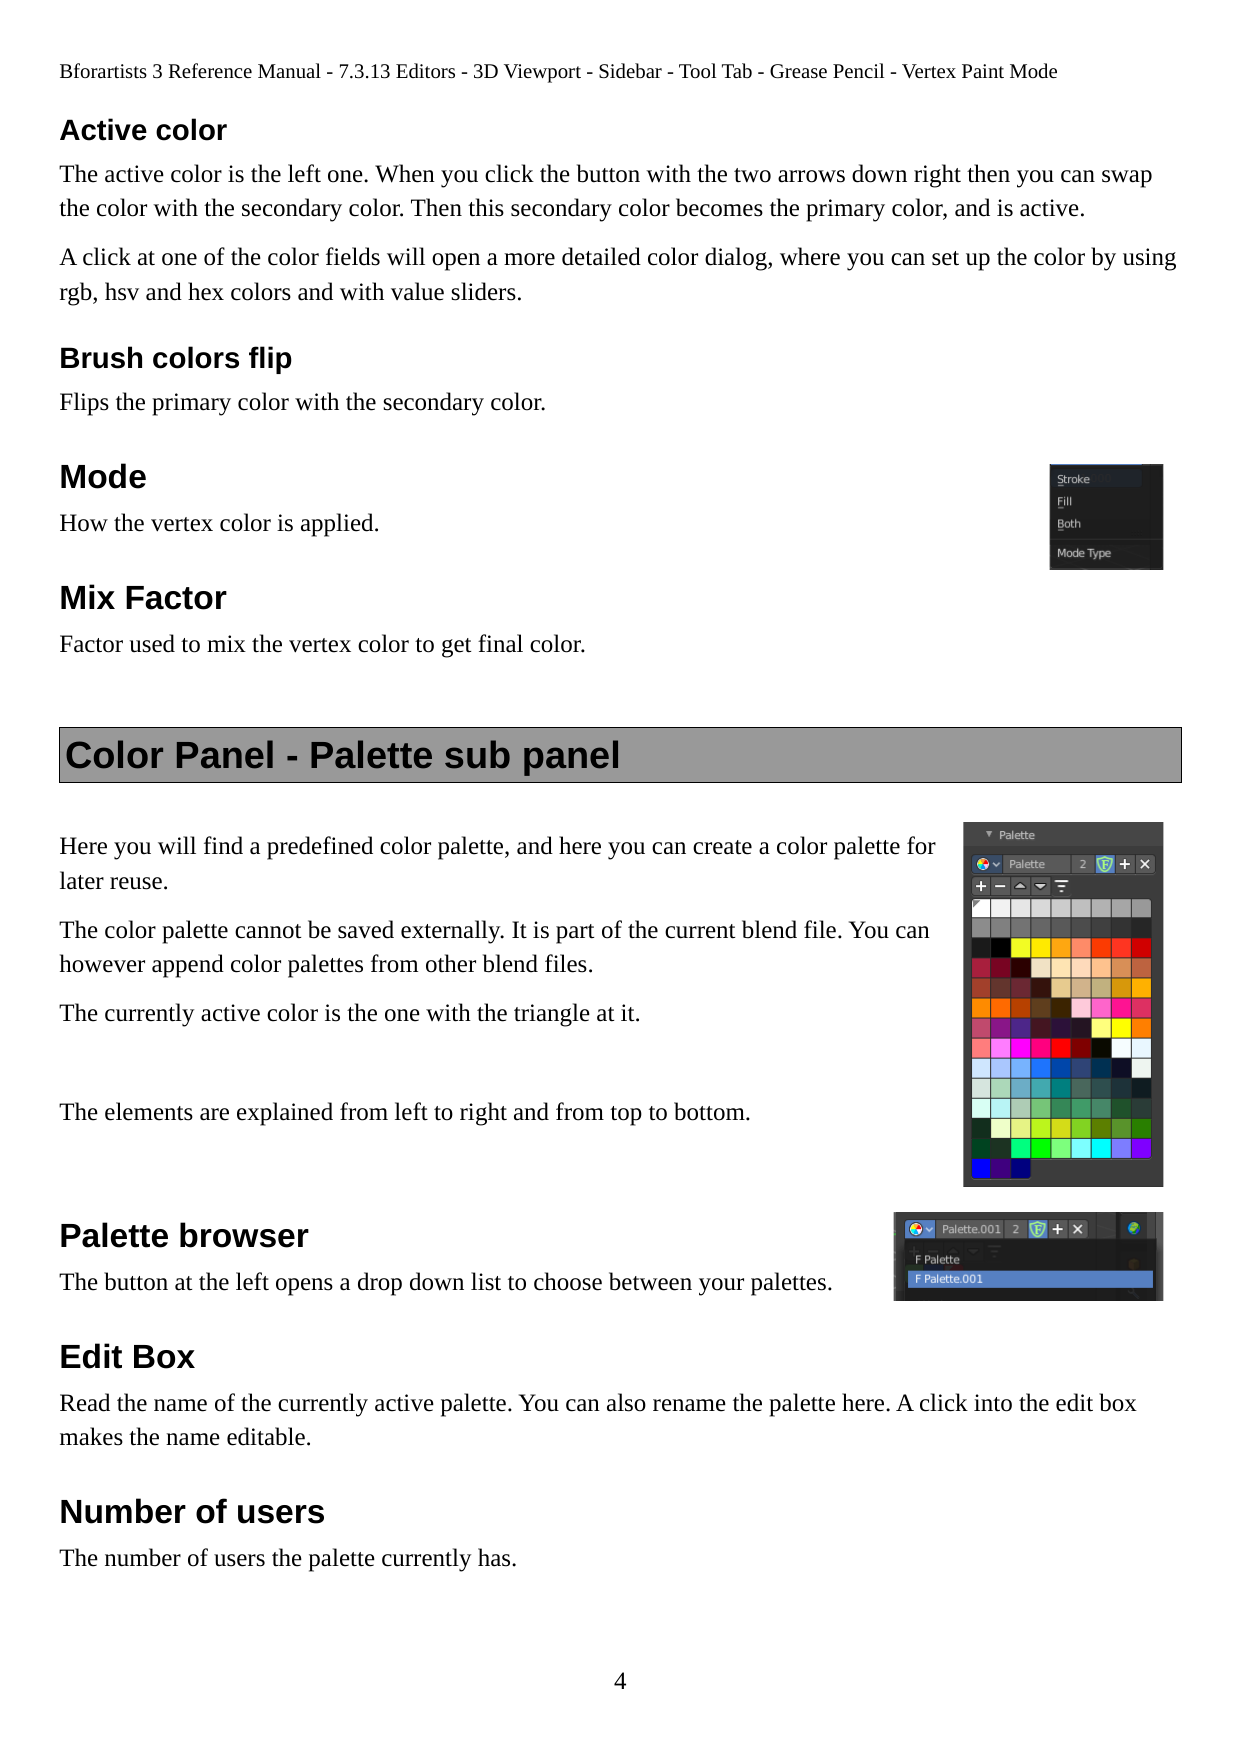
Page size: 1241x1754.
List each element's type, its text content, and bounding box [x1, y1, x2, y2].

picture [1049, 464, 1164, 570]
text A click at one of the color fields will open a more detailed color dialog, where you can set up the color by using rgb, hsv and hex colors and with value sliders. [59, 242, 1181, 306]
table_header Color Panel - Palette sub panel [60, 728, 1181, 782]
subtitle [1164, 1216, 1181, 1254]
subtitle Active color [59, 113, 1181, 146]
picture [963, 822, 1164, 1187]
text The number of users the palette currently has. [59, 1543, 1181, 1572]
text The elements are explained from left to right and from top to bottom. [59, 1097, 963, 1125]
subtitle Brush colors flip [59, 341, 1181, 374]
text The currently active color is the one with the triangle at it. [59, 998, 963, 1027]
text The color palette cannot be saved externally. It is part of the current blend file. You can however append color palettes from other blend files. [59, 915, 963, 978]
text How the vertex color is applied. [59, 508, 1049, 537]
text Flips the primary color with the secondary color. [59, 387, 1181, 416]
text Read the name of the currently active palette. You can also rename the palette here. A click into the edit box makes the name editable. [59, 1388, 1181, 1451]
picture [893, 1212, 1164, 1301]
subtitle Palette browser [59, 1216, 893, 1254]
text The active color is the left one. When you click the button with the two arrows down right then you can swap the color with the secondary color. Then this secondary color becomes the primary color, and is active. [59, 159, 1181, 222]
subtitle Mode [59, 457, 1181, 495]
subtitle Number of users [59, 1492, 1181, 1531]
subtitle Mix Factor [59, 578, 1181, 616]
text Factor used to mix the vertex color to get final color. [59, 629, 1181, 658]
text Here you will find a predefined color palette, and here you can create a color palette for later reuse. [59, 831, 963, 894]
text The button at the left opens a drop down list to choose between your palettes. [59, 1267, 893, 1295]
subtitle Edit Box [59, 1337, 1181, 1375]
